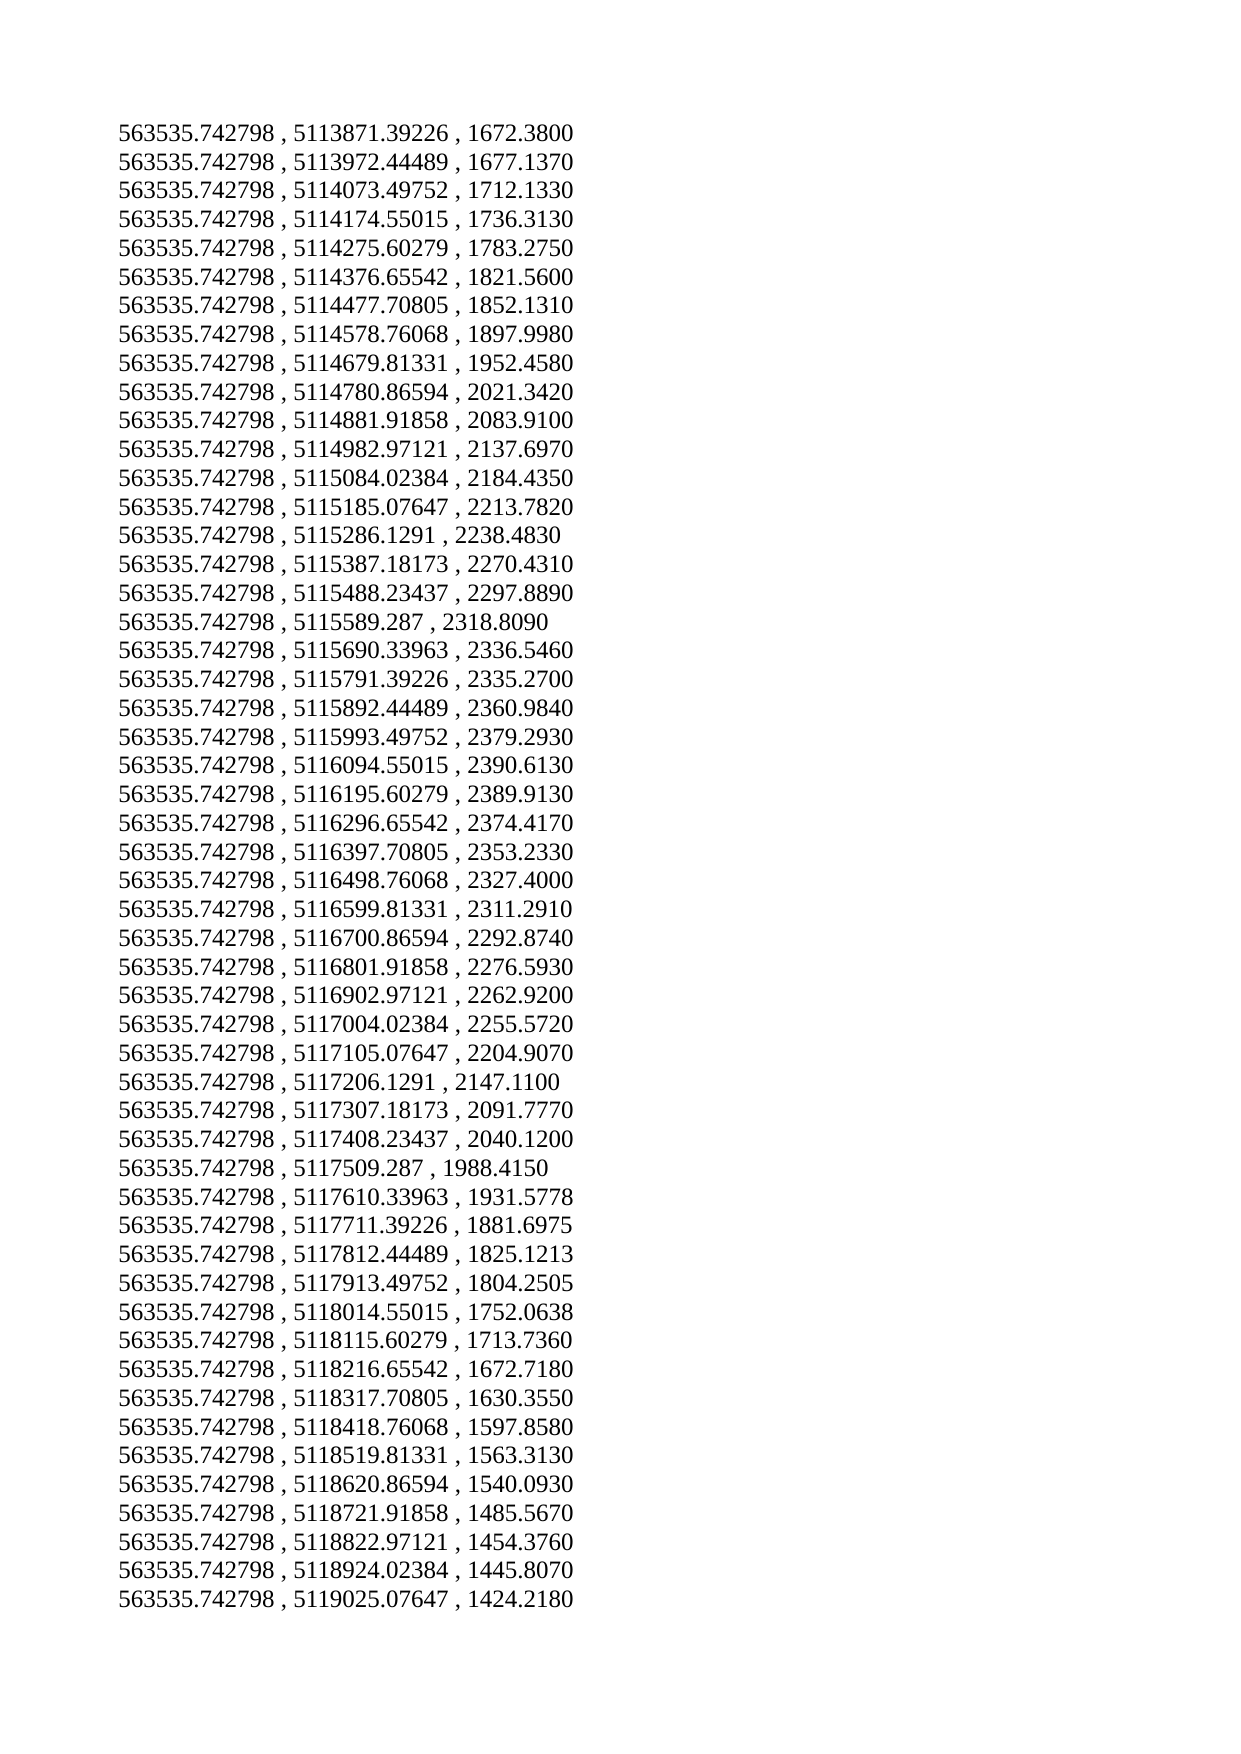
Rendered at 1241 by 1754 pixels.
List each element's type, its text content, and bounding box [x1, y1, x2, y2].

text 563535.742798 , 5117307.18173 , 2091.7770 [118, 1096, 1122, 1124]
text 563535.742798 , 5115690.33963 , 2336.5460 [118, 636, 1122, 664]
text 563535.742798 , 5115286.1291 , 2238.4830 [118, 521, 1122, 549]
text 563535.742798 , 5115488.23437 , 2297.8890 [118, 578, 1122, 607]
text 563535.742798 , 5114578.76068 , 1897.9980 [118, 319, 1122, 348]
text 563535.742798 , 5117812.44489 , 1825.1213 [118, 1239, 1122, 1268]
text 563535.742798 , 5118620.86594 , 1540.0930 [118, 1469, 1122, 1498]
text 563535.742798 , 5114881.91858 , 2083.9100 [118, 406, 1122, 434]
text 563535.742798 , 5118721.91858 , 1485.5670 [118, 1498, 1122, 1527]
text 563535.742798 , 5115185.07647 , 2213.7820 [118, 492, 1122, 521]
text 563535.742798 , 5114073.49752 , 1712.1330 [118, 176, 1122, 204]
text 563535.742798 , 5118822.97121 , 1454.3760 [118, 1527, 1122, 1556]
text 563535.742798 , 5119025.07647 , 1424.2180 [118, 1584, 1122, 1613]
text 563535.742798 , 5117711.39226 , 1881.6975 [118, 1211, 1122, 1239]
text 563535.742798 , 5115387.18173 , 2270.4310 [118, 549, 1122, 578]
text 563535.742798 , 5113871.39226 , 1672.3800 [118, 118, 1122, 147]
text 563535.742798 , 5114679.81331 , 1952.4580 [118, 348, 1122, 377]
text 563535.742798 , 5118418.76068 , 1597.8580 [118, 1412, 1122, 1441]
text 563535.742798 , 5117509.287 , 1988.4150 [118, 1153, 1122, 1182]
text 563535.742798 , 5116801.91858 , 2276.5930 [118, 952, 1122, 981]
text 563535.742798 , 5118519.81331 , 1563.3130 [118, 1441, 1122, 1469]
text 563535.742798 , 5116296.65542 , 2374.4170 [118, 808, 1122, 837]
text 563535.742798 , 5117105.07647 , 2204.9070 [118, 1038, 1122, 1067]
text 563535.742798 , 5114780.86594 , 2021.3420 [118, 377, 1122, 406]
text 563535.742798 , 5116599.81331 , 2311.2910 [118, 894, 1122, 923]
text 563535.742798 , 5116700.86594 , 2292.8740 [118, 923, 1122, 952]
text 563535.742798 , 5113972.44489 , 1677.1370 [118, 147, 1122, 176]
text 563535.742798 , 5117206.1291 , 2147.1100 [118, 1067, 1122, 1096]
text 563535.742798 , 5117408.23437 , 2040.1200 [118, 1124, 1122, 1153]
text 563535.742798 , 5116902.97121 , 2262.9200 [118, 981, 1122, 1009]
text 563535.742798 , 5118115.60279 , 1713.7360 [118, 1326, 1122, 1354]
text 563535.742798 , 5118216.65542 , 1672.7180 [118, 1354, 1122, 1383]
text 563535.742798 , 5114275.60279 , 1783.2750 [118, 233, 1122, 262]
text 563535.742798 , 5114477.70805 , 1852.1310 [118, 291, 1122, 319]
text 563535.742798 , 5115993.49752 , 2379.2930 [118, 722, 1122, 751]
text 563535.742798 , 5117004.02384 , 2255.5720 [118, 1009, 1122, 1038]
text 563535.742798 , 5114174.55015 , 1736.3130 [118, 204, 1122, 233]
text 563535.742798 , 5114376.65542 , 1821.5600 [118, 262, 1122, 291]
text 563535.742798 , 5115791.39226 , 2335.2700 [118, 664, 1122, 693]
text 563535.742798 , 5116094.55015 , 2390.6130 [118, 751, 1122, 779]
text 563535.742798 , 5116195.60279 , 2389.9130 [118, 779, 1122, 808]
text 563535.742798 , 5115892.44489 , 2360.9840 [118, 693, 1122, 722]
text 563535.742798 , 5117913.49752 , 1804.2505 [118, 1268, 1122, 1297]
text 563535.742798 , 5118317.70805 , 1630.3550 [118, 1383, 1122, 1412]
text 563535.742798 , 5118924.02384 , 1445.8070 [118, 1556, 1122, 1584]
text 563535.742798 , 5118014.55015 , 1752.0638 [118, 1297, 1122, 1326]
text 563535.742798 , 5117610.33963 , 1931.5778 [118, 1182, 1122, 1211]
text 563535.742798 , 5115084.02384 , 2184.4350 [118, 463, 1122, 492]
text 563535.742798 , 5116498.76068 , 2327.4000 [118, 866, 1122, 894]
text 563535.742798 , 5116397.70805 , 2353.2330 [118, 837, 1122, 866]
text 563535.742798 , 5115589.287 , 2318.8090 [118, 607, 1122, 636]
text 563535.742798 , 5114982.97121 , 2137.6970 [118, 434, 1122, 463]
